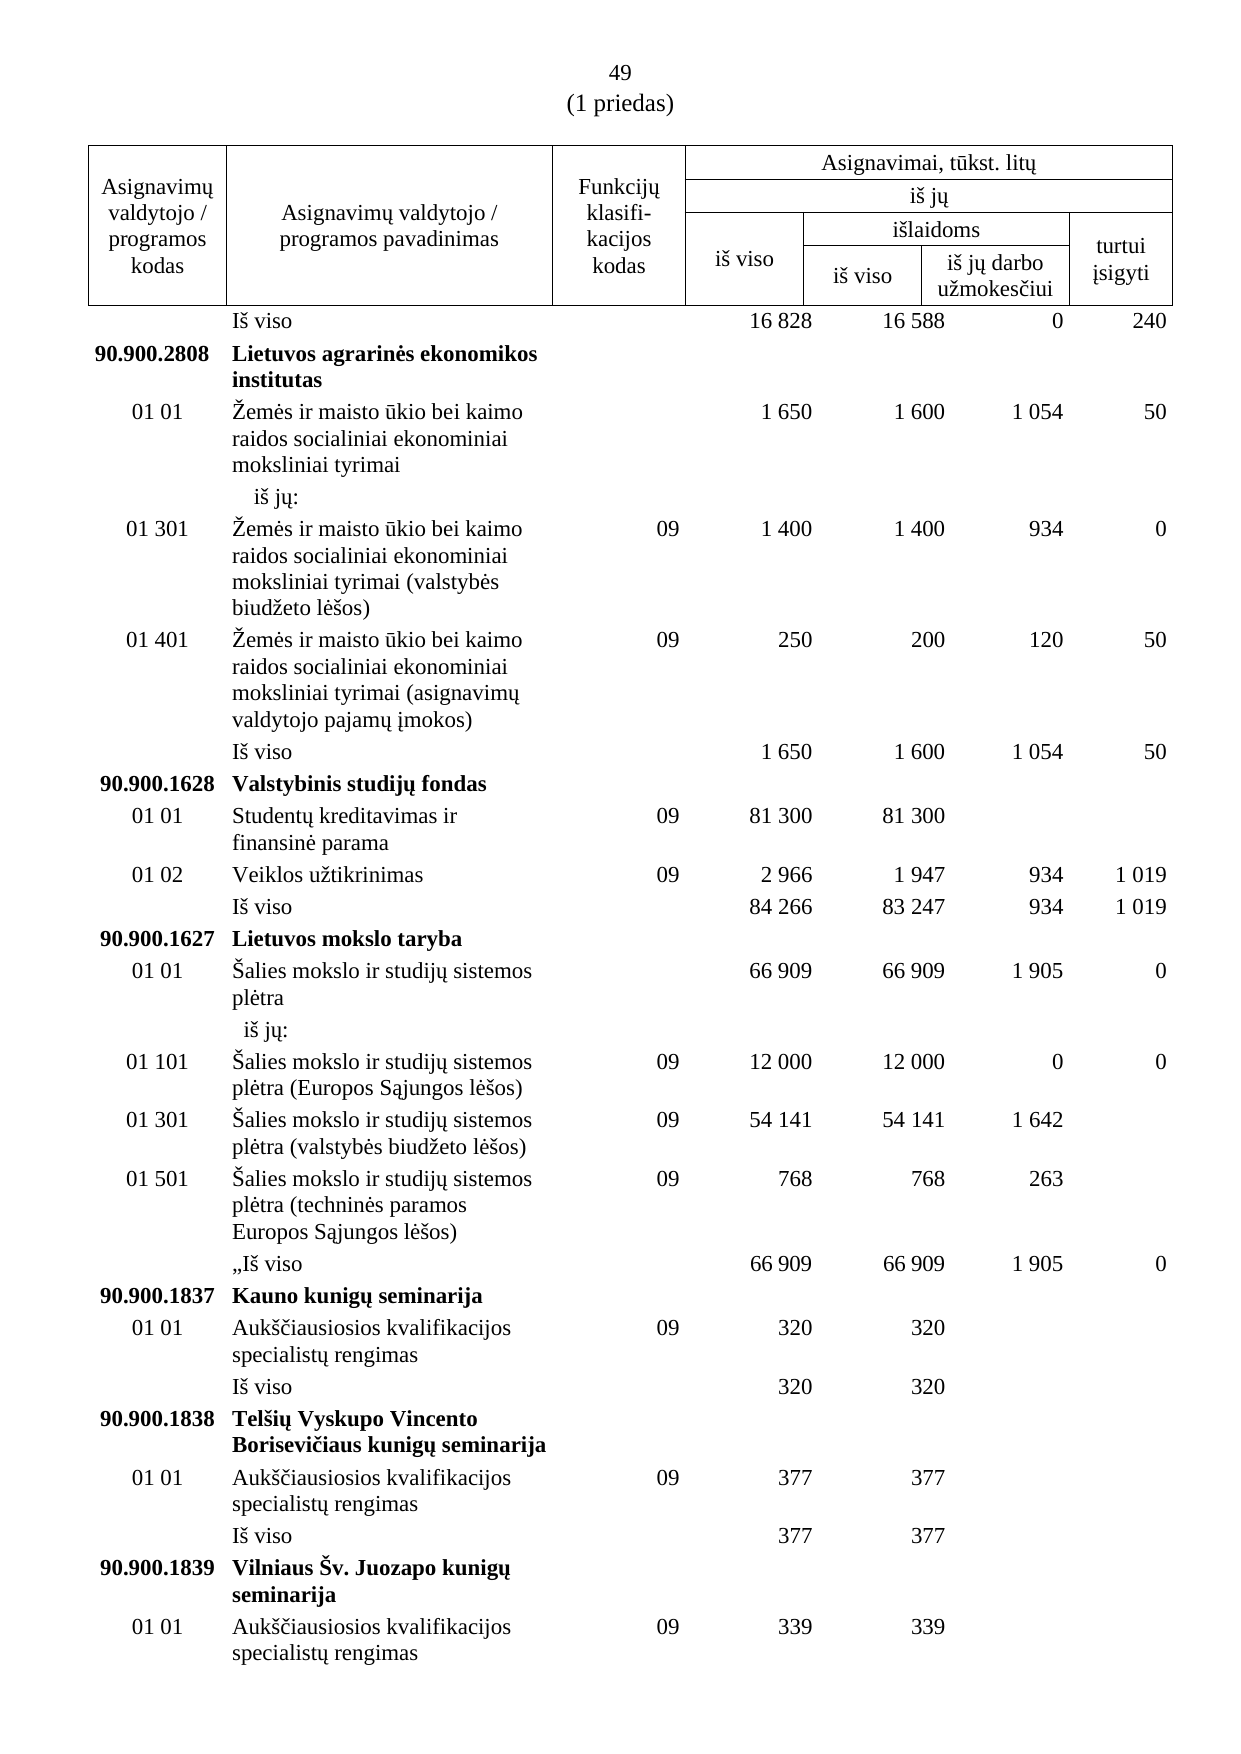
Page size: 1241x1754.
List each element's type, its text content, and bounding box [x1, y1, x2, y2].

table_cell [818, 922, 951, 954]
table_header Asignavimų valdytojo / programos kodas [89, 146, 226, 304]
table_cell [685, 1013, 818, 1045]
table_cell 50 [1069, 624, 1172, 735]
table_cell iš jų: [226, 480, 552, 512]
table_cell [1069, 337, 1172, 395]
table_cell 1 642 [951, 1104, 1069, 1162]
table_cell 90.900.2808 [89, 337, 226, 395]
table_cell Aukščiausiosios kvalifikacijos specialistų rengimas [226, 1461, 552, 1519]
table_cell 01 01 [89, 1311, 226, 1370]
table_cell 250 [685, 624, 818, 735]
table_cell [89, 735, 226, 767]
table_cell 934 [951, 513, 1069, 624]
table_cell Iš viso [226, 1370, 552, 1402]
table_cell Kauno kunigų seminarija [226, 1279, 552, 1311]
table_cell 09 [553, 513, 685, 624]
table_cell 320 [685, 1370, 818, 1402]
table_cell 01 301 [89, 513, 226, 624]
table_cell [951, 767, 1069, 799]
table_cell [818, 480, 951, 512]
table_cell Žemės ir maisto ūkio bei kaimo raidos socialiniai ekonominiai moksliniai tyrimai (asignavimų valdytojo pajamų įmokos) [226, 624, 552, 735]
table_cell [685, 337, 818, 395]
table_cell [951, 1551, 1069, 1610]
table_cell Šalies mokslo ir studijų sistemos plėtra (valstybės biudžeto lėšos) [226, 1104, 552, 1162]
table_cell 50 [1069, 735, 1172, 767]
table_cell 320 [818, 1311, 951, 1370]
table_cell [951, 1402, 1069, 1461]
table_cell 1 905 [951, 954, 1069, 1013]
table_cell [951, 1461, 1069, 1519]
table_cell [818, 1402, 951, 1461]
table_header Asignavimų valdytojo / programos pavadinimas [227, 146, 552, 304]
table_cell 120 [951, 624, 1069, 735]
table_cell turtui įsigyti [1070, 213, 1172, 304]
table_cell 09 [553, 1311, 685, 1370]
table_cell [553, 1279, 685, 1311]
table_cell Aukščiausiosios kvalifikacijos specialistų rengimas [226, 1610, 552, 1668]
table_cell [951, 1519, 1069, 1551]
table_cell Lietuvos mokslo taryba [226, 922, 552, 954]
table_cell Šalies mokslo ir studijų sistemos plėtra (techninės paramos Europos Sąjungos lėšos) [226, 1162, 552, 1247]
table_cell 90.900.1628 [89, 767, 226, 799]
table_cell [553, 480, 685, 512]
table_cell 16 828 [685, 306, 818, 337]
table_cell 01 301 [89, 1104, 226, 1162]
table_header Funkcijų klasifi- kacijos kodas [553, 146, 685, 304]
table_cell 81 300 [685, 799, 818, 858]
table_cell 09 [553, 858, 685, 890]
table_cell Studentų kreditavimas ir finansinė parama [226, 799, 552, 858]
table_cell 0 [951, 306, 1069, 337]
table_cell [818, 1013, 951, 1045]
table_cell [818, 1279, 951, 1311]
table_cell 09 [553, 1162, 685, 1247]
table_cell [1069, 1162, 1172, 1247]
table_cell [1069, 922, 1172, 954]
table_cell 01 02 [89, 858, 226, 890]
table_cell [951, 1311, 1069, 1370]
table_cell 1 947 [818, 858, 951, 890]
table_cell [553, 1402, 685, 1461]
table_cell [1069, 1610, 1172, 1668]
table_cell 2 966 [685, 858, 818, 890]
table_cell 84 266 [685, 890, 818, 922]
table_cell 50 [1069, 395, 1172, 480]
table_cell [951, 1013, 1069, 1045]
table_cell 934 [951, 890, 1069, 922]
table_cell 12 000 [818, 1045, 951, 1104]
table_cell 16 588 [818, 306, 951, 337]
table_cell Telšių Vyskupo Vincento Borisevičiaus kunigų seminarija [226, 1402, 552, 1461]
table_cell [89, 480, 226, 512]
table_cell [553, 767, 685, 799]
table_cell 90.900.1838 [89, 1402, 226, 1461]
table_cell 1 600 [818, 735, 951, 767]
table_cell 01 501 [89, 1162, 226, 1247]
table_cell 66 909 [685, 954, 818, 1013]
table_cell [1069, 480, 1172, 512]
table_cell [951, 922, 1069, 954]
table_cell 377 [818, 1519, 951, 1551]
table_cell [553, 1519, 685, 1551]
table_cell [1069, 1461, 1172, 1519]
table_cell [951, 1279, 1069, 1311]
table_cell 01 01 [89, 1461, 226, 1519]
table_cell 768 [685, 1162, 818, 1247]
table_cell 1 400 [685, 513, 818, 624]
table_cell 0 [951, 1045, 1069, 1104]
table_cell Iš viso [226, 1519, 552, 1551]
table_cell [1069, 1551, 1172, 1610]
table_cell 1 650 [685, 735, 818, 767]
table_cell Veiklos užtikrinimas [226, 858, 552, 890]
table_cell [553, 306, 685, 337]
table_cell [1069, 1370, 1172, 1402]
table_cell 09 [553, 624, 685, 735]
table_cell 377 [685, 1461, 818, 1519]
table_cell 240 [1069, 306, 1172, 337]
table_cell 0 [1069, 1247, 1172, 1279]
table_cell [1069, 1013, 1172, 1045]
table_cell 377 [685, 1519, 818, 1551]
table_cell 01 101 [89, 1045, 226, 1104]
table_cell 90.900.1839 [89, 1551, 226, 1610]
table_cell 377 [818, 1461, 951, 1519]
table_cell 0 [1069, 1045, 1172, 1104]
table_cell 0 [1069, 513, 1172, 624]
table_cell 09 [553, 1610, 685, 1668]
table_cell 1 400 [818, 513, 951, 624]
table_cell 66 909 [818, 1247, 951, 1279]
table_header Asignavimai, tūkst. litų [686, 146, 1172, 178]
table_cell [1069, 1279, 1172, 1311]
table_cell [553, 954, 685, 1013]
table_cell [818, 767, 951, 799]
table_cell iš viso [804, 246, 921, 304]
table_cell [951, 480, 1069, 512]
table_cell 90.900.1837 [89, 1279, 226, 1311]
table_cell [89, 1370, 226, 1402]
table_cell [553, 890, 685, 922]
table_cell [89, 306, 226, 337]
table_cell Šalies mokslo ir studijų sistemos plėtra [226, 954, 552, 1013]
table_cell iš jų [686, 180, 1172, 212]
table_cell [553, 922, 685, 954]
table_cell [818, 1551, 951, 1610]
table_cell 90.900.1627 [89, 922, 226, 954]
table_cell [1069, 799, 1172, 858]
table_cell 54 141 [685, 1104, 818, 1162]
table_cell iš jų darbo užmokesčiui [922, 246, 1069, 304]
table_cell 54 141 [818, 1104, 951, 1162]
table_cell 1 600 [818, 395, 951, 480]
table_cell [818, 337, 951, 395]
table_cell 320 [818, 1370, 951, 1402]
table_cell 1 650 [685, 395, 818, 480]
table_cell iš viso [686, 213, 803, 304]
table_cell 1 019 [1069, 858, 1172, 890]
table_cell [553, 337, 685, 395]
table_cell 1 054 [951, 735, 1069, 767]
table_cell 01 401 [89, 624, 226, 735]
table_cell 768 [818, 1162, 951, 1247]
table_cell Iš viso [226, 735, 552, 767]
table_cell [685, 1279, 818, 1311]
table_cell [951, 1370, 1069, 1402]
table_cell 66 909 [685, 1247, 818, 1279]
table_cell [553, 1013, 685, 1045]
table_cell Valstybinis studijų fondas [226, 767, 552, 799]
table_cell [89, 1247, 226, 1279]
table_cell Iš viso [226, 890, 552, 922]
table_cell [1069, 1311, 1172, 1370]
table_cell [951, 337, 1069, 395]
table_cell 09 [553, 1104, 685, 1162]
table_cell 0 [1069, 954, 1172, 1013]
table_cell [685, 1551, 818, 1610]
table_cell 1 905 [951, 1247, 1069, 1279]
table_cell [89, 890, 226, 922]
table_cell 1 054 [951, 395, 1069, 480]
table_cell 934 [951, 858, 1069, 890]
table_cell 01 01 [89, 954, 226, 1013]
table_cell [1069, 1402, 1172, 1461]
table_cell [553, 395, 685, 480]
table_cell 66 909 [818, 954, 951, 1013]
table_cell 83 247 [818, 890, 951, 922]
table_cell 01 01 [89, 799, 226, 858]
table_cell 01 01 [89, 1610, 226, 1668]
table_cell [951, 799, 1069, 858]
table_cell iš jų: [226, 1013, 552, 1045]
table_cell 1 019 [1069, 890, 1172, 922]
table_cell [685, 767, 818, 799]
table_cell [89, 1519, 226, 1551]
table_cell [1069, 767, 1172, 799]
table_cell 263 [951, 1162, 1069, 1247]
table_cell [951, 1610, 1069, 1668]
table_cell [685, 1402, 818, 1461]
table_cell 09 [553, 799, 685, 858]
table_cell [553, 1370, 685, 1402]
table_cell 81 300 [818, 799, 951, 858]
table_cell [553, 1551, 685, 1610]
table_cell [685, 922, 818, 954]
table_cell „Iš viso [226, 1247, 552, 1279]
table_cell [685, 480, 818, 512]
table_cell 320 [685, 1311, 818, 1370]
table_cell 200 [818, 624, 951, 735]
table_cell Aukščiausiosios kvalifikacijos specialistų rengimas [226, 1311, 552, 1370]
table_cell 09 [553, 1045, 685, 1104]
table_cell 01 01 [89, 395, 226, 480]
table_cell Lietuvos agrarinės ekonomikos institutas [226, 337, 552, 395]
table_cell [1069, 1519, 1172, 1551]
table_cell 12 000 [685, 1045, 818, 1104]
table_cell Žemės ir maisto ūkio bei kaimo raidos socialiniai ekonominiai moksliniai tyrimai (valstybės biudžeto lėšos) [226, 513, 552, 624]
table_cell [553, 735, 685, 767]
table_cell 09 [553, 1461, 685, 1519]
table_cell [89, 1013, 226, 1045]
table_cell Šalies mokslo ir studijų sistemos plėtra (Europos Sąjungos lėšos) [226, 1045, 552, 1104]
table_cell [1069, 1104, 1172, 1162]
table_cell Žemės ir maisto ūkio bei kaimo raidos socialiniai ekonominiai moksliniai tyrimai [226, 395, 552, 480]
table_cell Iš viso [226, 306, 552, 337]
table_cell 339 [818, 1610, 951, 1668]
table_cell [553, 1247, 685, 1279]
table_cell išlaidoms [804, 213, 1069, 245]
table_cell Vilniaus Šv. Juozapo kunigų seminarija [226, 1551, 552, 1610]
table_cell 339 [685, 1610, 818, 1668]
